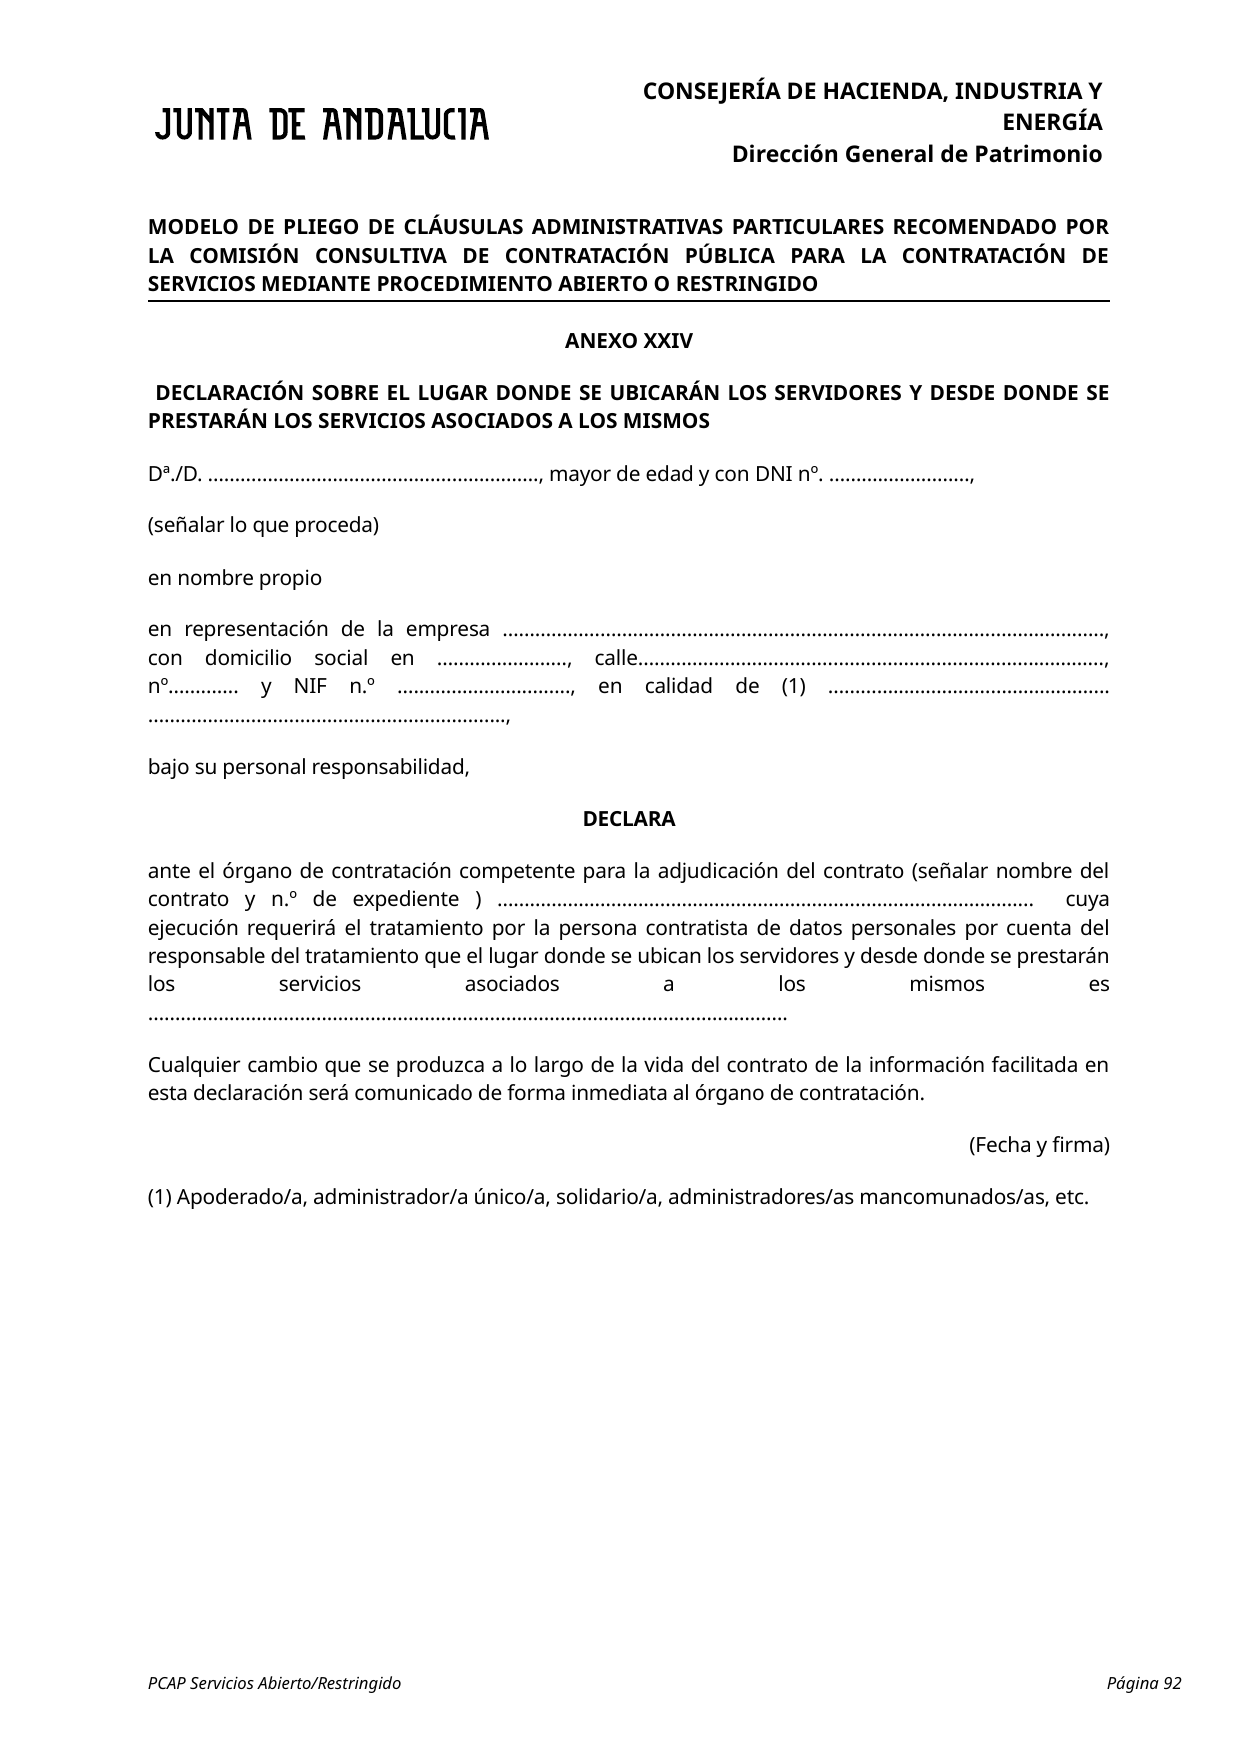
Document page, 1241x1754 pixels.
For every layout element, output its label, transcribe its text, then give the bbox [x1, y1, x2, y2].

text en nombre propio [148, 563, 1110, 591]
text MODELO DE PLIEGO DE CLÁUSULAS ADMINISTRATIVAS PARTICULARES RECOMENDADO POR LA COMISIÓN CONSULTIVA DE CONTRATACIÓN PÚBLICA PARA LA CONTRATACIÓN DE SERVICIOS MEDIANTE PROCEDIMIENTO ABIERTO O RESTRINGIDO [148, 212, 1110, 300]
text Cualquier cambio que se produzca a lo largo de la vida del contrato de la información facilitada en esta declaración será comunicado de forma inmediata al órgano de contratación. [148, 1050, 1110, 1107]
text DECLARACIÓN SOBRE EL LUGAR DONDE SE UBICARÁN LOS SERVIDORES Y DESDE DONDE SE PRESTARÁN LOS SERVICIOS ASOCIADOS A LOS MISMOS [148, 378, 1110, 435]
text bajo su personal responsabilidad, [148, 752, 1110, 780]
text (señalar lo que proceda) [148, 511, 1110, 539]
text ante el órgano de contratación competente para la adjudicación del contrato (señalar nombre del contrato y n.º de expediente ) ……………………………………………………………………………………... cuya ejecución requerirá el tratamiento por la persona contratista de datos personales por cuenta del responsable del tratamiento que el lugar donde se ubican los servidores y desde donde se prestarán los servicios asociados a los mismos es ………………………………………………………………………………………………………. [148, 856, 1110, 1026]
text (Fecha y firma) [148, 1130, 1110, 1159]
text ANEXO XXIV [148, 326, 1110, 355]
text Dª./D. ……………………………………………………., mayor de edad y con DNI nº. ………..……………, [148, 459, 1110, 487]
text DECLARA [148, 804, 1110, 832]
text (1) Apoderado/a, administrador/a único/a, solidario/a, administradores/as mancomunados/as, etc. [148, 1182, 1110, 1211]
text en representación de la empresa …………………………………………………………………………………………….….., con domicilio social en ……………………, calle………………………………………………………………..…………, nº…………. y NIF n.º …...……………...…….., en calidad de (1) …………...……………………………....………………………………………………………..., [148, 614, 1110, 728]
